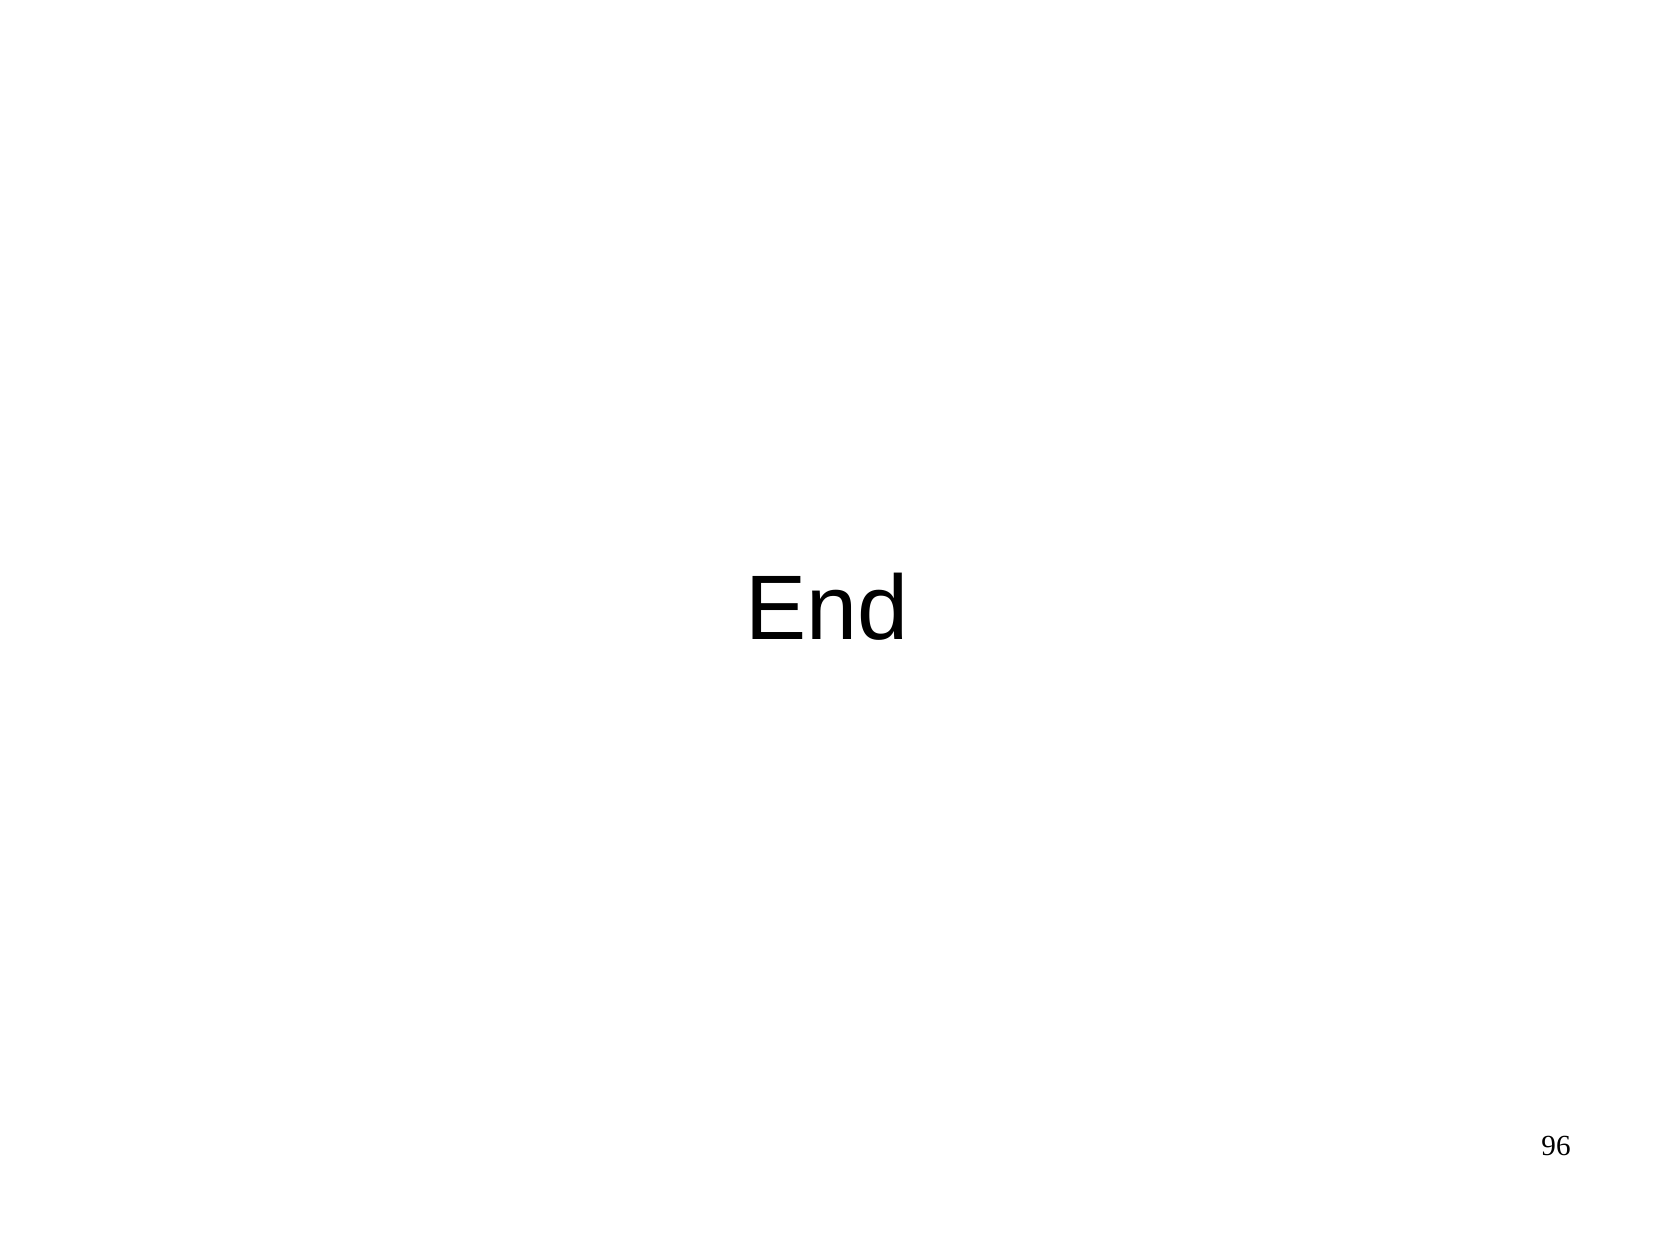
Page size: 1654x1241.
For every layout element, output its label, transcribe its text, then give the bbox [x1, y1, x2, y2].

title End [82, 504, 1571, 712]
